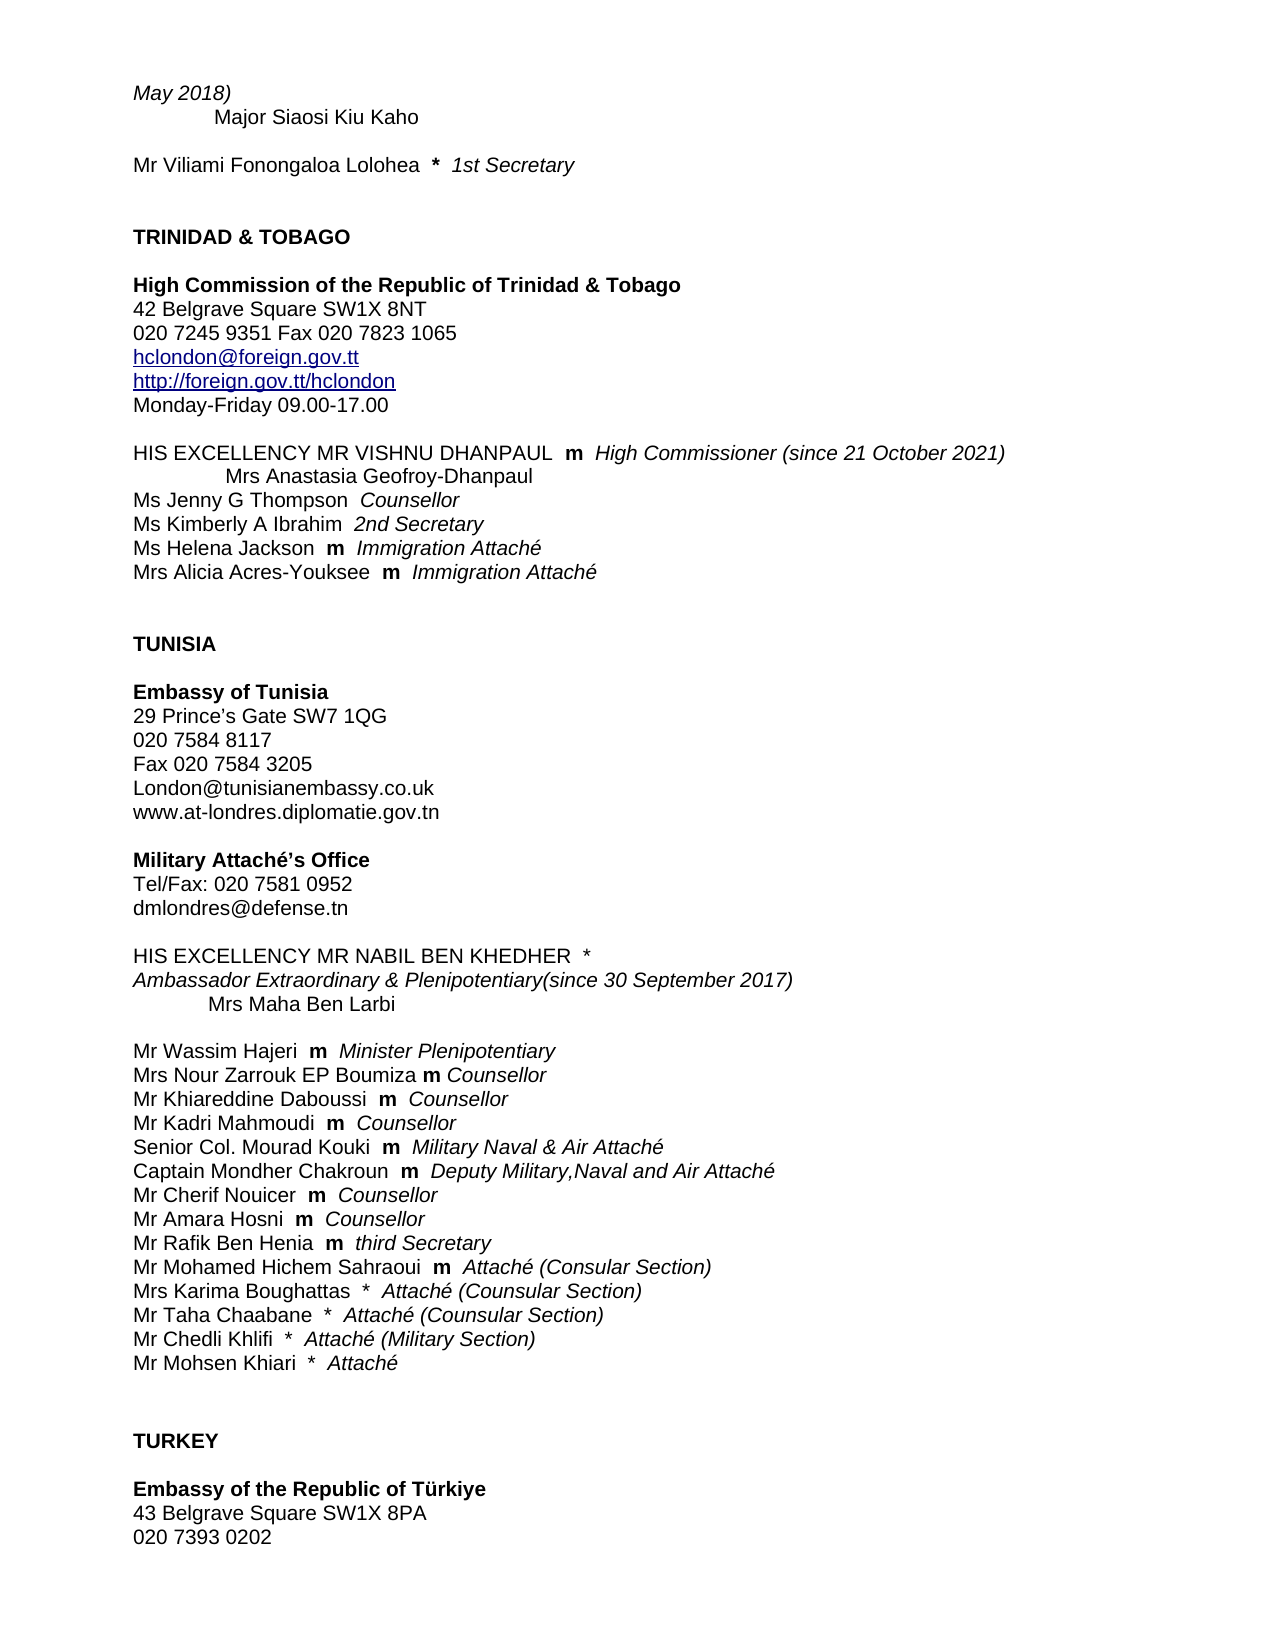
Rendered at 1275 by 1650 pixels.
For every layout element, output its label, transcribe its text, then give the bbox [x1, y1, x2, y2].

text HIS EXCELLENCY MR NABIL BEN KHEDHER * [133, 943, 1181, 967]
text hclondon@foreign.gov.tt [133, 344, 1181, 368]
text 020 7393 0202 [133, 1525, 1181, 1549]
text 43 Belgrave Square SW1X 8PA [133, 1501, 1181, 1525]
text Mr Rafik Ben Henia m third Secretary [133, 1231, 1181, 1255]
text Mr Khiareddine Daboussi m Counsellor [133, 1087, 1181, 1111]
text TUNISIA [133, 632, 1181, 656]
text Mr Wassim Hajeri m Minister Plenipotentiary [133, 1039, 1181, 1063]
text Monday-Friday 09.00-17.00 [133, 392, 1181, 416]
text Mr Viliami Fonongaloa Lolohea * 1st Secretary [133, 153, 1181, 177]
subtitle TRINIDAD & TOBAGO [133, 225, 1181, 249]
text www.at-londres.diplomatie.gov.tn [133, 800, 1181, 824]
text Ms Jenny G Thompson Counsellor [133, 488, 1181, 512]
text Major Siaosi Kiu Kaho [133, 105, 1181, 129]
text Mr Chedli Khlifi * Attaché (Military Section) [133, 1327, 1181, 1351]
text http://foreign.gov.tt/hclondon [133, 368, 1181, 392]
text 29 Prince’s Gate SW7 1QG [133, 704, 1181, 728]
text Ms Kimberly A Ibrahim 2nd Secretary [133, 512, 1181, 536]
text HIS EXCELLENCY MR VISHNU DHANPAUL m High Commissioner (since 21 October 2021) [133, 440, 1181, 464]
text Mr Amara Hosni m Counsellor [133, 1207, 1181, 1231]
text Embassy of Tunisia [133, 680, 1181, 704]
text 020 7584 8117 [133, 728, 1181, 752]
text Military Attaché’s Office [133, 848, 1181, 872]
text Mrs Maha Ben Larbi [133, 991, 1181, 1015]
text Captain Mondher Chakroun m Deputy Military,Naval and Air Attaché [133, 1159, 1181, 1183]
text Mrs Karima Boughattas * Attaché (Counsular Section) [133, 1279, 1181, 1303]
text Mr Kadri Mahmoudi m Counsellor [133, 1111, 1181, 1135]
text Mrs Alicia Acres-Youksee m Immigration Attaché [133, 560, 1181, 584]
text Mr Cherif Nouicer m Counsellor [133, 1183, 1181, 1207]
text Fax 020 7584 3205 [133, 752, 1181, 776]
text High Commission of the Republic of Trinidad & Tobago [133, 273, 1181, 297]
text dmlondres@defense.tn [133, 896, 1181, 919]
text Mr Mohsen Khiari * Attaché [133, 1351, 1181, 1375]
text Mrs Nour Zarrouk EP Boumiza m Counsellor [133, 1063, 1181, 1087]
text 020 7245 9351 Fax 020 7823 1065 [133, 321, 1181, 344]
text Ambassador Extraordinary & Plenipotentiary(since 30 September 2017) [133, 967, 1181, 991]
text Embassy of the Republic of Türkiye [133, 1477, 1181, 1501]
text Mrs Anastasia Geofroy-Dhanpaul [133, 464, 1181, 488]
text 42 Belgrave Square SW1X 8NT [133, 297, 1181, 321]
text TURKEY [133, 1429, 1181, 1453]
text Mr Mohamed Hichem Sahraoui m Attaché (Consular Section) [133, 1255, 1181, 1279]
text May 2018) [133, 81, 1181, 105]
text Tel/Fax: 020 7581 0952 [133, 872, 1181, 896]
text Ms Helena Jackson m Immigration Attaché [133, 536, 1181, 560]
text London@tunisianembassy.co.uk [133, 776, 1181, 800]
text Mr Taha Chaabane * Attaché (Counsular Section) [133, 1303, 1181, 1327]
text Senior Col. Mourad Kouki m Military Naval & Air Attaché [133, 1135, 1181, 1159]
